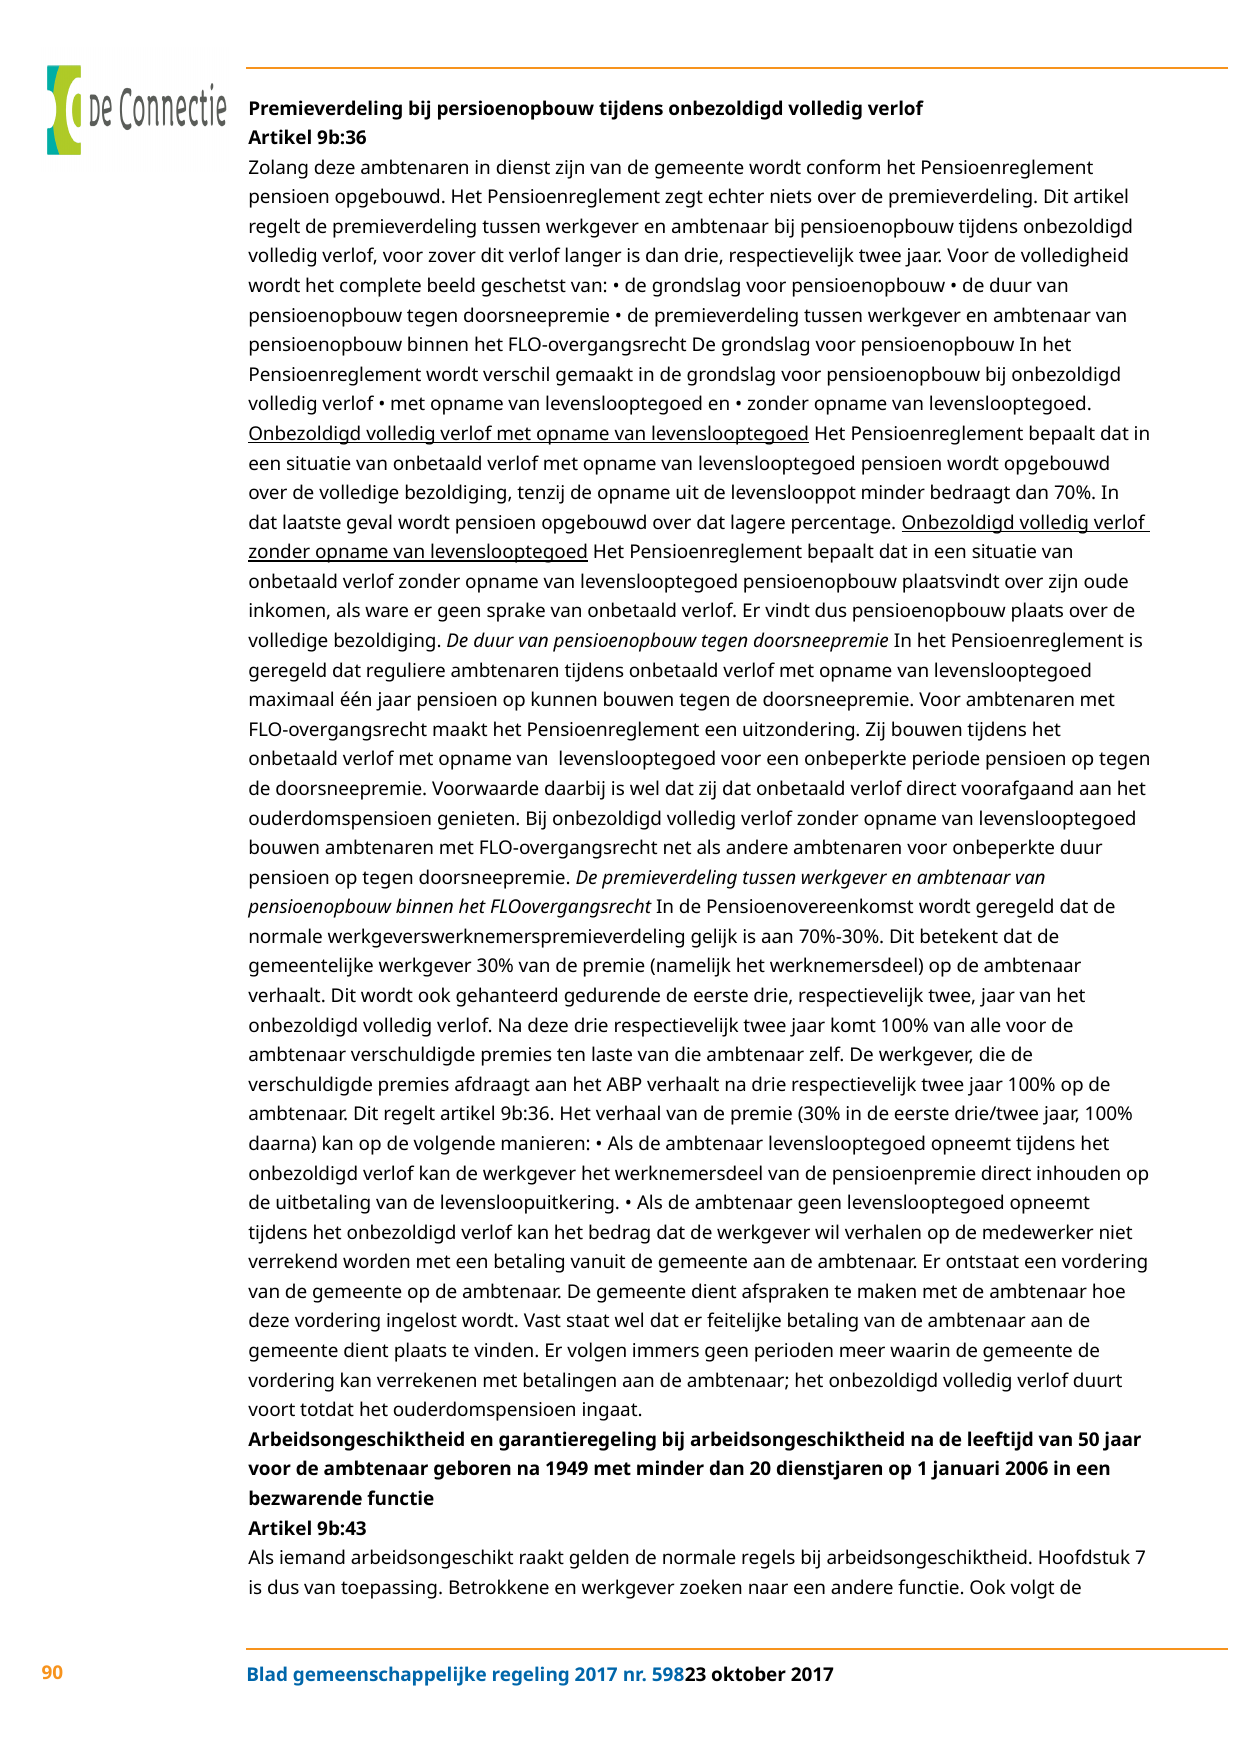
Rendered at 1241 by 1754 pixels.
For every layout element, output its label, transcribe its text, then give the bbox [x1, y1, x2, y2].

text Artikel 9b:43 [248, 1515, 1152, 1541]
picture [41, 47, 231, 172]
text Premieverdeling bij persioenopbouw tijdens onbezoldigd volledig verlof [248, 95, 1152, 121]
text Zolang deze ambtenaren in dienst zijn van de gemeente wordt conform het Pensioenreglement pensioen opgebouwd. Het Pensioenreglement zegt echter niets over de premieverdeling. Dit artikel regelt de premieverdeling tussen werkgever en ambtenaar bij pensioenopbouw tijdens onbezoldigd volledig verlof, voor zover dit verlof langer is dan drie, respectievelijk twee jaar. Voor de volledigheid wordt het complete beeld geschetst van: • de grondslag voor pensioenopbouw • de duur van pensioenopbouw tegen doorsneepremie • de premieverdeling tussen werkgever en ambtenaar van pensioenopbouw binnen het FLO-overgangsrecht De grondslag voor pensioenopbouw In het Pensioenreglement wordt verschil gemaakt in de grondslag voor pensioenopbouw bij onbezoldigd volledig verlof • met opname van levenslooptegoed en • zonder opname van levenslooptegoed. Onbezoldigd volledig verlof met opname van levenslooptegoed Het Pensioenreglement bepaalt dat in een situatie van onbetaald verlof met opname van levenslooptegoed pensioen wordt opgebouwd over de volledige bezoldiging, tenzij de opname uit de levenslooppot minder bedraagt dan 70%. In dat laatste geval wordt pensioen opgebouwd over dat lagere percentage. Onbezoldigd volledig verlof zonder opname van levenslooptegoed Het Pensioenreglement bepaalt dat in een situatie van onbetaald verlof zonder opname van levenslooptegoed pensioenopbouw plaatsvindt over zijn oude inkomen, als ware er geen sprake van onbetaald verlof. Er vindt dus pensioenopbouw plaats over de volledige bezoldiging. De duur van pensioenopbouw tegen doorsneepremie In het Pensioenreglement is geregeld dat reguliere ambtenaren tijdens onbetaald verlof met opname van levenslooptegoed maximaal één jaar pensioen op kunnen bouwen tegen de doorsneepremie. Voor ambtenaren met FLO-overgangsrecht maakt het Pensioenreglement een uitzondering. Zij bouwen tijdens het onbetaald verlof met opname van levenslooptegoed voor een onbeperkte periode pensioen op tegen de doorsneepremie. Voorwaarde daarbij is wel dat zij dat onbetaald verlof direct voorafgaand aan het ouderdomspensioen genieten. Bij onbezoldigd volledig verlof zonder opname van levenslooptegoed bouwen ambtenaren met FLO-overgangsrecht net als andere ambtenaren voor onbeperkte duur pensioen op tegen doorsneepremie. De premieverdeling tussen werkgever en ambtenaar van pensioenopbouw binnen het FLOovergangsrecht In de Pensioenovereenkomst wordt geregeld dat de normale werkgeverswerknemerspremieverdeling gelijk is aan 70%-30%. Dit betekent dat de gemeentelijke werkgever 30% van de premie (namelijk het werknemersdeel) op de ambtenaar verhaalt. Dit wordt ook gehanteerd gedurende de eerste drie, respectievelijk twee, jaar van het onbezoldigd volledig verlof. Na deze drie respectievelijk twee jaar komt 100% van alle voor de ambtenaar verschuldigde premies ten laste van die ambtenaar zelf. De werkgever, die de verschuldigde premies afdraagt aan het ABP verhaalt na drie respectievelijk twee jaar 100% op de ambtenaar. Dit regelt artikel 9b:36. Het verhaal van de premie (30% in de eerste drie/twee jaar, 100% daarna) kan op de volgende manieren: • Als de ambtenaar levenslooptegoed opneemt tijdens het onbezoldigd verlof kan de werkgever het werknemersdeel van de pensioenpremie direct inhouden op de uitbetaling van de levensloopuitkering. • Als de ambtenaar geen levenslooptegoed opneemt tijdens het onbezoldigd verlof kan het bedrag dat de werkgever wil verhalen op de medewerker niet verrekend worden met een betaling vanuit de gemeente aan de ambtenaar. Er ontstaat een vordering van de gemeente op de ambtenaar. De gemeente dient afspraken te maken met de ambtenaar hoe deze vordering ingelost wordt. Vast staat wel dat er feitelijke betaling van de ambtenaar aan de gemeente dient plaats te vinden. Er volgen immers geen perioden meer waarin de gemeente de vordering kan verrekenen met betalingen aan de ambtenaar; het onbezoldigd volledig verlof duurt voort totdat het ouderdomspensioen ingaat. [248, 154, 1152, 1422]
text Artikel 9b:36 [248, 124, 1152, 150]
text Als iemand arbeidsongeschikt raakt gelden de normale regels bij arbeidsongeschiktheid. Hoofdstuk 7 is dus van toepassing. Betrokkene en werkgever zoeken naar een andere functie. Ook volgt de [248, 1544, 1152, 1600]
text Arbeidsongeschiktheid en garantieregeling bij arbeidsongeschiktheid na de leeftijd van 50 jaar voor de ambtenaar geboren na 1949 met minder dan 20 dienstjaren op 1 januari 2006 in een bezwarende functie [248, 1426, 1152, 1511]
